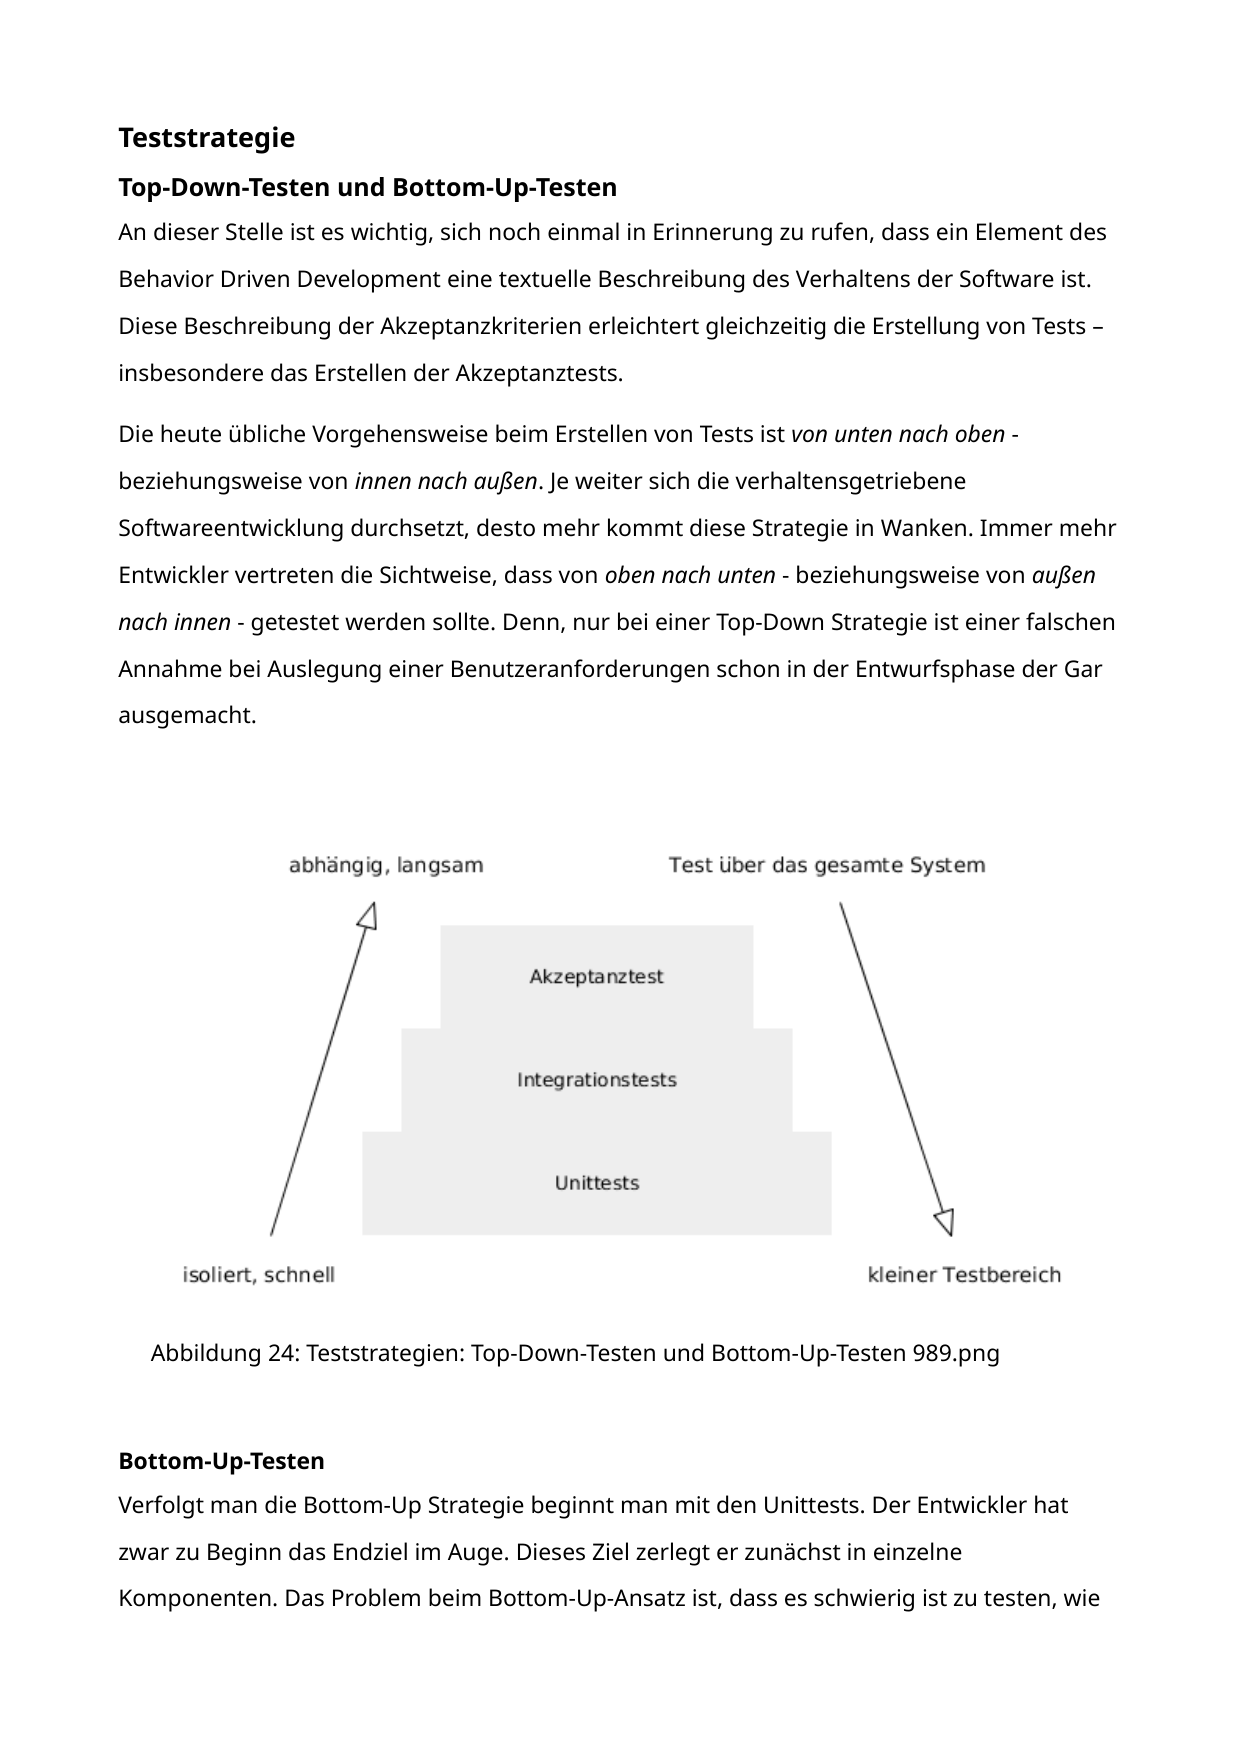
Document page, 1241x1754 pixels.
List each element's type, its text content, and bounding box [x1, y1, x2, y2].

text An dieser Stelle ist es wichtig, sich noch einmal in Erinnerung zu rufen, dass ein Element des Behavior Driven Development eine textuelle Beschreibung des Verhaltens der Software ist. Diese Beschreibung der Akzeptanzkriterien erleichtert gleichzeitig die Erstellung von Tests – insbesondere das Erstellen der Akzeptanztests. [118, 216, 1122, 388]
picture [150, 802, 1090, 1337]
subtitle Bottom-Up-Testen [118, 1445, 1122, 1476]
subtitle Top-Down-Testen und Bottom-Up-Testen [118, 169, 1122, 204]
text Die heute übliche Vorgehensweise beim Erstellen von Tests ist von unten nach oben - beziehungsweise von innen nach außen. Je weiter sich die verhaltensgetriebene Softwareentwicklung durchsetzt, desto mehr kommt diese Strategie in Wanken. Immer mehr Entwickler vertreten die Sichtweise, dass von oben nach unten - beziehungsweise von außen nach innen - getestet werden sollte. Denn, nur bei einer Top-Down Strategie ist einer falschen Annahme bei Auslegung einer Benutzeranforderungen schon in der Entwurfsphase der Gar ausgemacht. [118, 418, 1122, 731]
text Abbildung 24: Teststrategien: Top-Down-Testen und Bottom-Up-Testen 989.png [151, 1337, 1090, 1368]
text Verfolgt man die Bottom-Up Strategie beginnt man mit den Unittests. Der Entwickler hat zwar zu Beginn das Endziel im Auge. Dieses Ziel zerlegt er zunächst in einzelne Komponenten. Das Problem beim Bottom-Up-Ansatz ist, dass es schwierig ist zu testen, wie [118, 1489, 1122, 1614]
subtitle Teststrategie [118, 118, 1122, 155]
